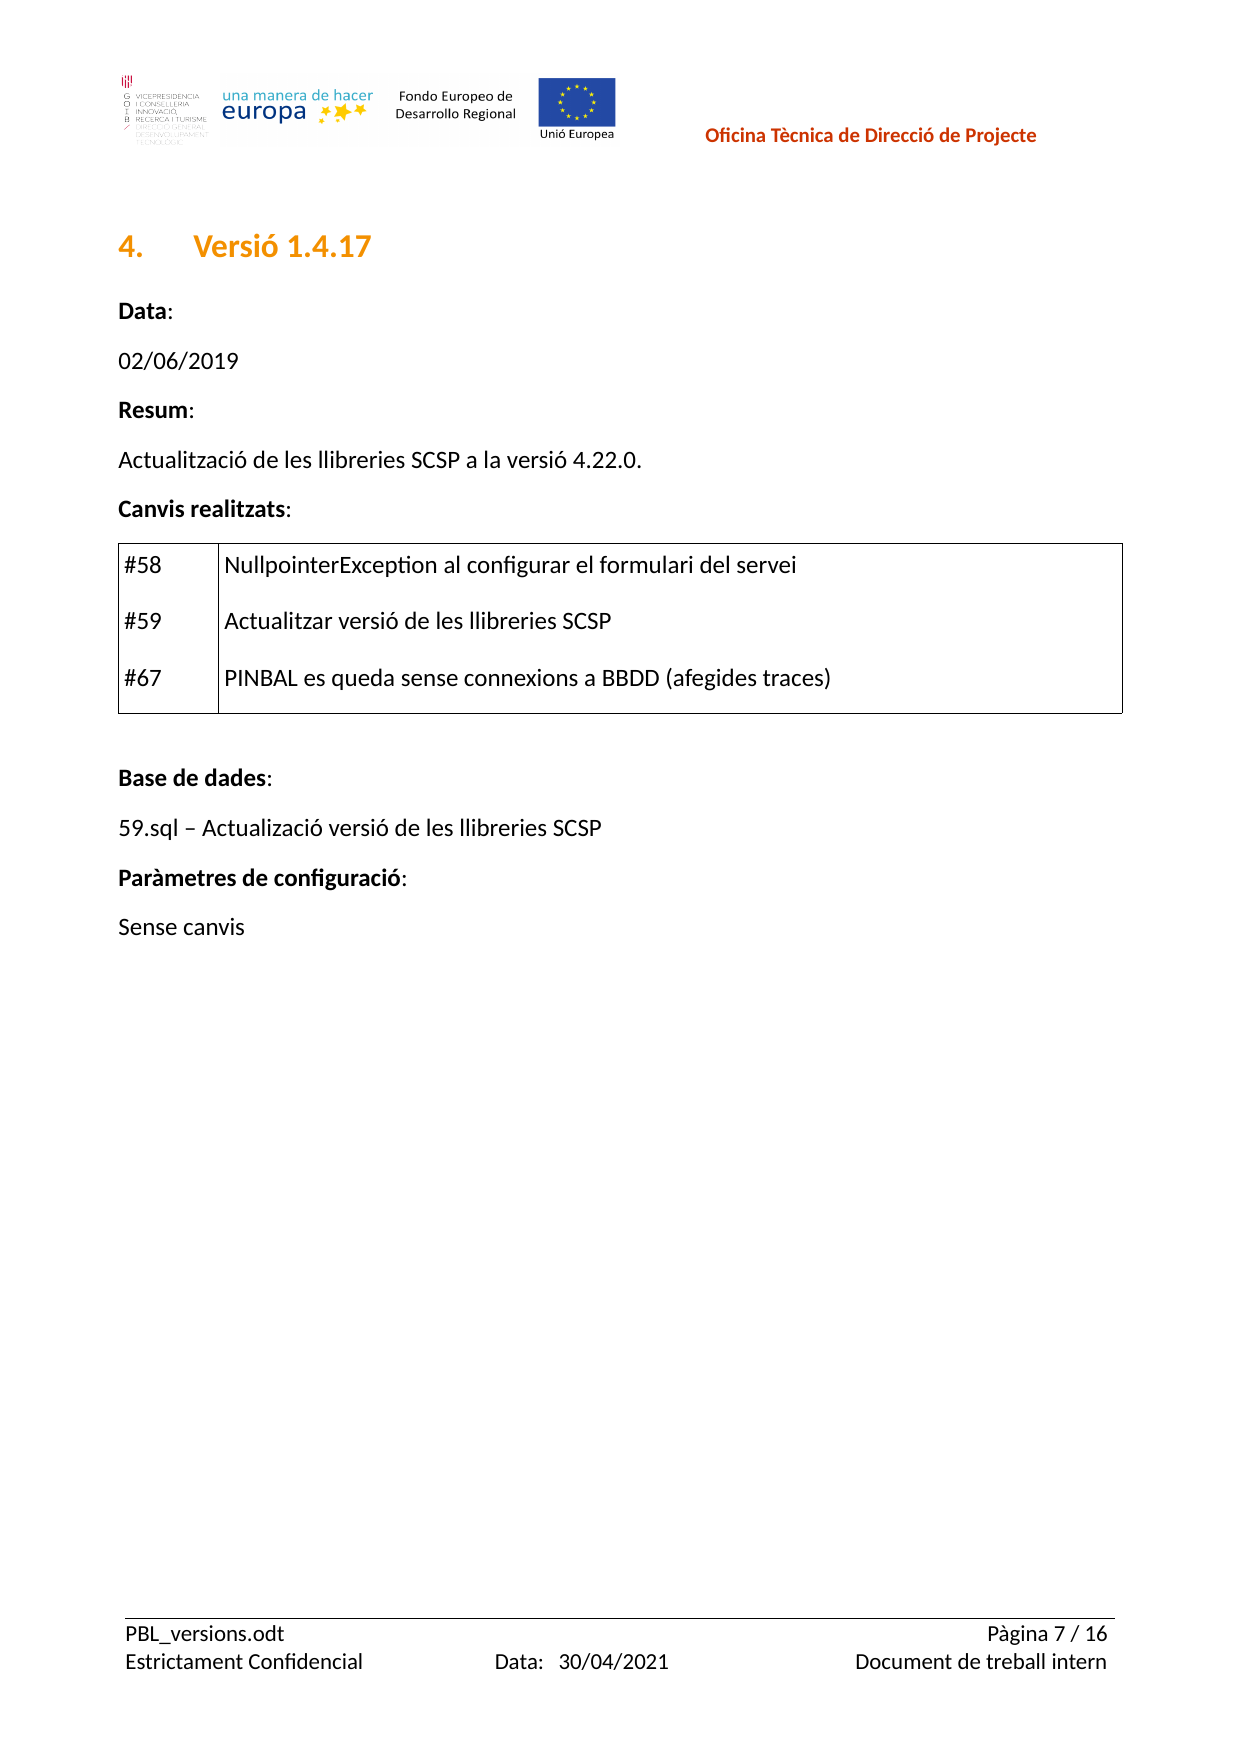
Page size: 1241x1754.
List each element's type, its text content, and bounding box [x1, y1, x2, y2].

text Canvis realitzats: [118, 493, 1122, 524]
text Base de dades: [118, 763, 1122, 793]
text Resum: [118, 394, 1122, 425]
subtitle Versió 1.4.17 [118, 225, 1122, 266]
text Actualització de les llibreries SCSP a la versió 4.22.0. [118, 444, 1122, 474]
table_cell Actualitzar versió de les llibreries SCSP [219, 600, 1122, 656]
table_cell #59 [119, 600, 218, 656]
table_header NullpointerException al configurar el formulari del servei [219, 544, 1122, 600]
text 02/06/2019 [118, 345, 1122, 375]
table_cell PINBAL es queda sense connexions a BBDD (afegides traces) [219, 656, 1122, 713]
text Sense canvis [118, 911, 1122, 942]
picture [118, 73, 213, 147]
text Paràmetres de configuració: [118, 862, 1122, 892]
text 59.sql – Actualizació versió de les llibreries SCSP [118, 812, 1122, 843]
text Data: [118, 295, 1122, 326]
table_cell #67 [119, 656, 218, 713]
picture [219, 73, 621, 147]
table_header #58 [119, 544, 218, 600]
